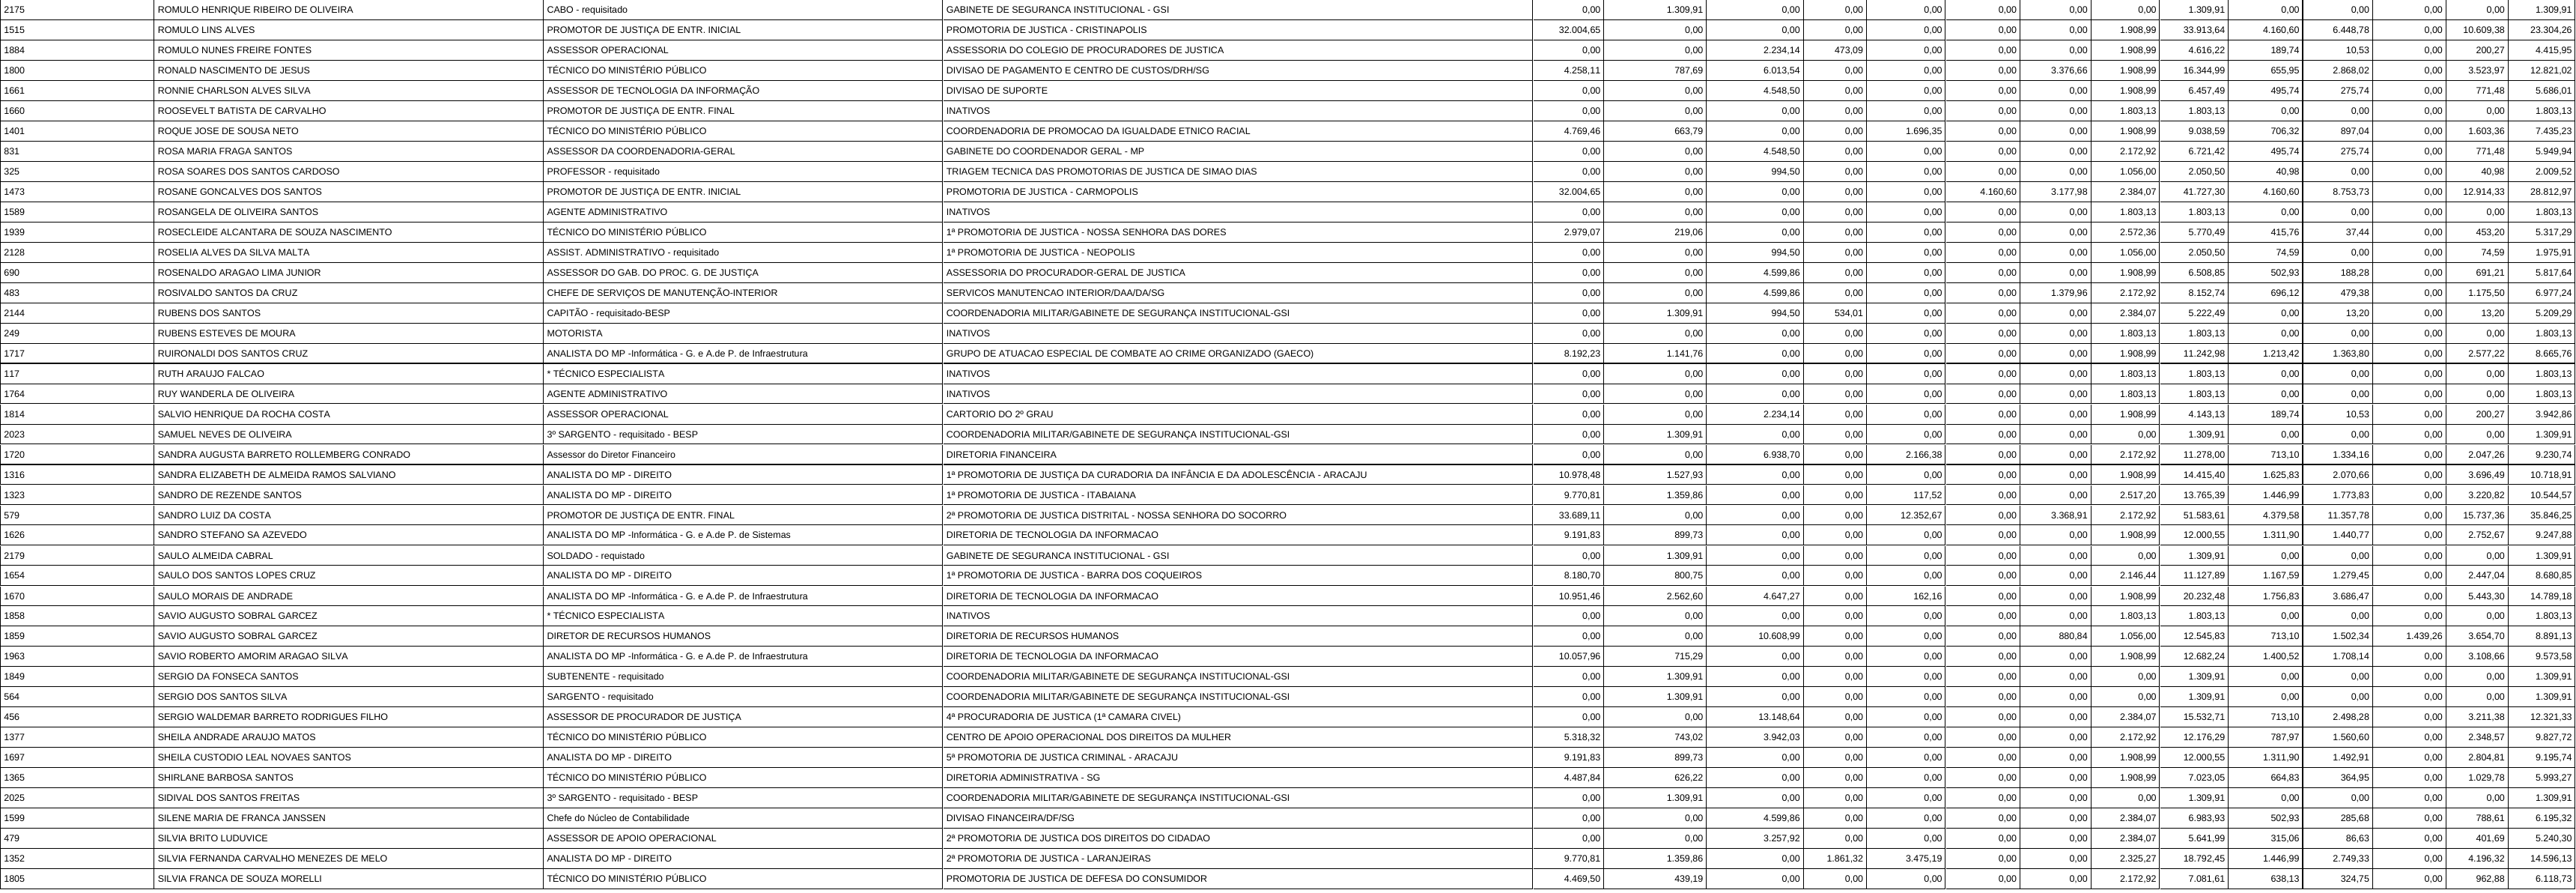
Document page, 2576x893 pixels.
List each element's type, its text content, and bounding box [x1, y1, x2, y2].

table_cell 1.603,36 [2446, 121, 2508, 141]
table_cell 787,97 [2229, 727, 2302, 747]
table_cell 0,00 [1804, 525, 1866, 545]
table_cell 0,00 [1604, 707, 1706, 727]
table_cell SILVIA FERNANDA CARVALHO MENEZES DE MELO [154, 849, 543, 868]
table_cell 2.348,57 [2446, 727, 2508, 747]
table_cell RUY WANDERLA DE OLIVEIRA [154, 384, 543, 403]
table_cell 0,00 [1946, 748, 2020, 767]
table_cell 4.548,50 [1707, 142, 1803, 161]
table_cell 1.975,91 [2509, 243, 2575, 262]
table_cell 0,00 [2020, 788, 2091, 808]
table_cell 0,00 [2020, 849, 2091, 868]
table_cell 10.608,99 [1707, 626, 1803, 646]
table_cell 86,63 [2303, 829, 2372, 848]
table_cell 5.318,32 [1534, 727, 1603, 747]
table_cell 579 [1, 506, 154, 524]
table_cell 0,00 [1946, 101, 2020, 121]
table_cell 0,00 [2020, 768, 2091, 787]
table_cell 0,00 [2373, 829, 2446, 848]
table_cell 9.573,58 [2509, 647, 2575, 666]
table_cell PROMOTOR DE JUSTIÇA DE ENTR. FINAL [544, 101, 942, 121]
table_cell 14.596,13 [2509, 849, 2575, 868]
table_header 1.309,91 [2509, 0, 2575, 19]
table_cell 0,00 [1867, 626, 1945, 646]
table_cell 117 [1, 364, 154, 384]
table_cell 6.938,70 [1707, 445, 1803, 464]
table_cell 0,00 [1604, 263, 1706, 282]
table_cell 0,00 [2020, 40, 2091, 60]
table_cell 0,00 [1604, 384, 1706, 403]
table_cell TÉCNICO DO MINISTÉRIO PÚBLICO [544, 223, 942, 242]
table_cell 2.172,92 [2092, 283, 2159, 303]
table_cell 1939 [1, 223, 154, 242]
table_cell 788,61 [2446, 808, 2508, 828]
table_cell 0,00 [2020, 162, 2091, 181]
table_cell 564 [1, 687, 154, 706]
table_cell ASSESSOR DE TECNOLOGIA DA INFORMAÇÃO [544, 81, 942, 100]
table_cell 0,00 [2373, 243, 2446, 262]
table_cell ANALISTA DO MP - DIREITO [544, 485, 942, 504]
table_cell 0,00 [1867, 303, 1945, 323]
table_cell 0,00 [1946, 445, 2020, 464]
table_cell 0,00 [1867, 667, 1945, 686]
table_cell 3.942,86 [2509, 405, 2575, 424]
table_cell 0,00 [2020, 303, 2091, 323]
table_cell 1.492,91 [2303, 748, 2372, 767]
table_cell 0,00 [2446, 546, 2508, 565]
table_cell 0,00 [1867, 344, 1945, 363]
table_cell 9.195,74 [2509, 748, 2575, 767]
table_cell 0,00 [2020, 667, 2091, 686]
table_cell 4.160,60 [1946, 182, 2020, 202]
table_cell 0,00 [2229, 384, 2302, 403]
table_cell 2023 [1, 425, 154, 444]
table_cell 0,00 [1804, 223, 1866, 242]
table_cell SANDRA ELIZABETH DE ALMEIDA RAMOS SALVIANO [154, 465, 543, 484]
table_cell 0,00 [2020, 647, 2091, 666]
table_cell 0,00 [1867, 364, 1945, 384]
table_cell 1589 [1, 202, 154, 222]
table_cell 15.532,71 [2160, 707, 2228, 727]
table_cell 1859 [1, 626, 154, 646]
table_cell 2.384,07 [2092, 829, 2159, 848]
table_cell 638,13 [2229, 869, 2302, 889]
table_cell 0,00 [2373, 344, 2446, 363]
table_cell 1.908,99 [2092, 465, 2159, 484]
table_cell ASSESSOR DO GAB. DO PROC. G. DE JUSTIÇA [544, 263, 942, 282]
table_cell 880,84 [2020, 626, 2091, 646]
table_cell 1.311,90 [2229, 525, 2302, 545]
table_cell 0,00 [2373, 687, 2446, 706]
table_cell ASSESSOR OPERACIONAL [544, 405, 942, 424]
table_cell 0,00 [1946, 525, 2020, 545]
table_cell 0,00 [2092, 687, 2159, 706]
table_cell 495,74 [2229, 142, 2302, 161]
table_cell 2.172,92 [2092, 869, 2159, 889]
table_cell 0,00 [1804, 283, 1866, 303]
table_cell 0,00 [2020, 606, 2091, 626]
table_cell 12.321,33 [2509, 707, 2575, 727]
table_cell 0,00 [1534, 445, 1603, 464]
table_cell 1ª PROMOTORIA DE JUSTICA - NOSSA SENHORA DAS DORES [944, 223, 1532, 242]
table_cell 0,00 [2373, 223, 2446, 242]
table_cell 1.908,99 [2092, 121, 2159, 141]
table_cell 2.572,36 [2092, 223, 2159, 242]
table_cell 1.908,99 [2092, 81, 2159, 100]
table_cell 0,00 [1946, 283, 2020, 303]
table_cell 473,09 [1804, 40, 1866, 60]
table_cell 2.050,50 [2160, 243, 2228, 262]
table_cell 0,00 [2020, 465, 2091, 484]
table_cell 0,00 [1867, 263, 1945, 282]
table_cell 5.641,99 [2160, 829, 2228, 848]
table_cell 1.309,91 [2160, 425, 2228, 444]
table_cell 32.004,65 [1534, 182, 1603, 202]
table_cell 713,10 [2229, 626, 2302, 646]
table_cell 0,00 [1946, 303, 2020, 323]
table_cell 0,00 [2303, 425, 2372, 444]
table_cell 0,00 [2373, 849, 2446, 868]
table_cell 0,00 [2373, 81, 2446, 100]
table_cell 0,00 [2373, 20, 2446, 40]
table_cell 0,00 [1804, 727, 1866, 747]
table_cell 1.056,00 [2092, 626, 2159, 646]
table_header 2175 [1, 0, 154, 19]
table_cell 0,00 [1867, 727, 1945, 747]
table_cell 6.013,54 [1707, 61, 1803, 80]
table_cell 0,00 [2373, 566, 2446, 585]
table_cell 10.951,46 [1534, 587, 1603, 605]
table_cell 0,00 [2373, 667, 2446, 686]
table_cell 1720 [1, 445, 154, 464]
table_cell 0,00 [1946, 40, 2020, 60]
table_cell 0,00 [1604, 162, 1706, 181]
table_cell 479 [1, 829, 154, 848]
table_cell 0,00 [2446, 667, 2508, 686]
table_cell PROMOTORIA DE JUSTICA - CARMOPOLIS [944, 182, 1532, 202]
table_cell 188,28 [2303, 263, 2372, 282]
table_header 0,00 [1867, 0, 1945, 19]
table_cell DIRETORIA ADMINISTRATIVA - SG [944, 768, 1532, 787]
table_cell 1.309,91 [1604, 788, 1706, 808]
table_cell 117,52 [1867, 485, 1945, 504]
table_cell 8.680,85 [2509, 566, 2575, 585]
table_cell 5.993,27 [2509, 768, 2575, 787]
table_cell 10.978,48 [1534, 465, 1603, 484]
table_header ROMULO HENRIQUE RIBEIRO DE OLIVEIRA [154, 0, 543, 19]
table_cell 0,00 [1804, 626, 1866, 646]
table_cell DIRETORIA DE RECURSOS HUMANOS [944, 626, 1532, 646]
table_cell INATIVOS [944, 384, 1532, 403]
table_cell 0,00 [2020, 263, 2091, 282]
table_cell 0,00 [2373, 61, 2446, 80]
table_cell 690 [1, 263, 154, 282]
table_header 0,00 [2303, 0, 2372, 19]
table_cell 1849 [1, 667, 154, 686]
table_cell 0,00 [1604, 81, 1706, 100]
table_cell 4.487,84 [1534, 768, 1603, 787]
table_cell 1.560,60 [2303, 727, 2372, 747]
table_cell 743,02 [1604, 727, 1706, 747]
table_cell 2.517,20 [2092, 485, 2159, 504]
table_cell 4.769,46 [1534, 121, 1603, 141]
table_cell 0,00 [1534, 303, 1603, 323]
table_header 0,00 [2373, 0, 2446, 19]
table_cell 0,00 [1946, 647, 2020, 666]
table_cell 8.665,76 [2509, 344, 2575, 363]
table_cell 0,00 [1604, 20, 1706, 40]
table_cell 4.599,86 [1707, 283, 1803, 303]
table_cell 0,00 [2229, 364, 2302, 384]
table_cell 0,00 [2020, 829, 2091, 848]
table_cell 3.211,38 [2446, 707, 2508, 727]
table_cell 14.415,40 [2160, 465, 2228, 484]
table_cell 415,76 [2229, 223, 2302, 242]
table_cell 1.756,83 [2229, 587, 2302, 605]
table_cell 0,00 [2446, 324, 2508, 343]
table_cell 8.180,70 [1534, 566, 1603, 585]
table_cell ANALISTA DO MP - DIREITO [544, 465, 942, 484]
table_cell 0,00 [1946, 263, 2020, 282]
table_cell 0,00 [2020, 566, 2091, 585]
table_cell ROSANGELA DE OLIVEIRA SANTOS [154, 202, 543, 222]
table_cell 35.846,25 [2509, 506, 2575, 524]
table_cell 0,00 [1804, 202, 1866, 222]
table_cell 0,00 [2373, 727, 2446, 747]
table_cell 33.689,11 [1534, 506, 1603, 524]
table_cell ASSIST. ADMINISTRATIVO - requisitado [544, 243, 942, 262]
table_cell 1.803,13 [2509, 101, 2575, 121]
table_cell 0,00 [1604, 829, 1706, 848]
table_cell 0,00 [1946, 829, 2020, 848]
table_cell 0,00 [1707, 202, 1803, 222]
table_cell 1.175,50 [2446, 283, 2508, 303]
table_cell 2ª PROMOTORIA DE JUSTICA DISTRITAL - NOSSA SENHORA DO SOCORRO [944, 506, 1532, 524]
table_cell 0,00 [1867, 525, 1945, 545]
table_cell 162,16 [1867, 587, 1945, 605]
table_cell 0,00 [1804, 829, 1866, 848]
table_cell 0,00 [1604, 202, 1706, 222]
table_cell 285,68 [2303, 808, 2372, 828]
table_cell 74,59 [2229, 243, 2302, 262]
table_header 0,00 [2092, 0, 2159, 19]
table_cell 1.773,83 [2303, 485, 2372, 504]
table_cell 0,00 [1534, 81, 1603, 100]
table_cell 0,00 [2373, 405, 2446, 424]
table_cell DIVISAO DE SUPORTE [944, 81, 1532, 100]
table_cell SERVICOS MANUTENCAO INTERIOR/DAA/DA/SG [944, 283, 1532, 303]
table_cell 0,00 [2020, 384, 2091, 403]
table_cell ANALISTA DO MP - DIREITO [544, 748, 942, 767]
table_cell 2179 [1, 546, 154, 565]
table_cell 0,00 [1946, 324, 2020, 343]
table_cell SANDRO LUIZ DA COSTA [154, 506, 543, 524]
table_cell TÉCNICO DO MINISTÉRIO PÚBLICO [544, 121, 942, 141]
table_cell 0,00 [2446, 606, 2508, 626]
table_cell 0,00 [1867, 20, 1945, 40]
table_cell 800,75 [1604, 566, 1706, 585]
table_cell 0,00 [2020, 748, 2091, 767]
table_cell 502,93 [2229, 263, 2302, 282]
table_cell CAPITÃO - requisitado-BESP [544, 303, 942, 323]
table_cell 0,00 [1946, 808, 2020, 828]
table_cell 1ª PROMOTORIA DE JUSTICA - NEOPOLIS [944, 243, 1532, 262]
table_cell 0,00 [2373, 788, 2446, 808]
table_cell 0,00 [1534, 283, 1603, 303]
table_cell ASSESSOR DE PROCURADOR DE JUSTIÇA [544, 707, 942, 727]
table_cell MOTORISTA [544, 324, 942, 343]
table_cell 325 [1, 162, 154, 181]
table_cell ANALISTA DO MP - DIREITO [544, 566, 942, 585]
table_cell 1.908,99 [2092, 405, 2159, 424]
table_cell 0,00 [1804, 364, 1866, 384]
table_cell SUBTENENTE - requisitado [544, 667, 942, 686]
table_cell DIVISAO FINANCEIRA/DF/SG [944, 808, 1532, 828]
table_cell 1599 [1, 808, 154, 828]
table_cell 0,00 [1867, 324, 1945, 343]
table_cell 453,20 [2446, 223, 2508, 242]
table_cell 0,00 [2020, 425, 2091, 444]
table_cell 1.359,86 [1604, 849, 1706, 868]
table_cell 0,00 [2092, 788, 2159, 808]
table_cell SHIRLANE BARBOSA SANTOS [154, 768, 543, 787]
table_cell SERGIO DOS SANTOS SILVA [154, 687, 543, 706]
table_cell 771,48 [2446, 81, 2508, 100]
table_cell 3.475,19 [1867, 849, 1945, 868]
table_cell 12.176,29 [2160, 727, 2228, 747]
table_header 0,00 [1534, 0, 1603, 19]
table_cell 495,74 [2229, 81, 2302, 100]
table_cell 2.050,50 [2160, 162, 2228, 181]
table_cell COORDENADORIA MILITAR/GABINETE DE SEGURANÇA INSTITUCIONAL-GSI [944, 303, 1532, 323]
table_cell INATIVOS [944, 324, 1532, 343]
table_cell 1.803,13 [2160, 324, 2228, 343]
table_cell 0,00 [1804, 445, 1866, 464]
table_cell 1858 [1, 606, 154, 626]
table_cell 1.029,78 [2446, 768, 2508, 787]
table_cell 12.545,83 [2160, 626, 2228, 646]
table_cell 0,00 [1604, 283, 1706, 303]
table_cell 0,00 [1867, 647, 1945, 666]
table_cell CHEFE DE SERVIÇOS DE MANUTENÇÃO-INTERIOR [544, 283, 942, 303]
table_cell 0,00 [1707, 101, 1803, 121]
table_cell 1ª PROMOTORIA DE JUSTICA - ITABAIANA [944, 485, 1532, 504]
table_cell 0,00 [2446, 202, 2508, 222]
table_cell 0,00 [1946, 162, 2020, 181]
table_cell 0,00 [1804, 587, 1866, 605]
table_cell 0,00 [2020, 243, 2091, 262]
table_cell 0,00 [2229, 202, 2302, 222]
table_cell 1.400,52 [2229, 647, 2302, 666]
table_cell 0,00 [1867, 707, 1945, 727]
table_cell 0,00 [2020, 525, 2091, 545]
table_cell 0,00 [1946, 364, 2020, 384]
table_cell 3.376,66 [2020, 61, 2091, 80]
table_cell 1.309,91 [1604, 667, 1706, 686]
table_cell 0,00 [1804, 405, 1866, 424]
table_cell 439,19 [1604, 869, 1706, 889]
table_cell 1ª PROMOTORIA DE JUSTIÇA DA CURADORIA DA INFÂNCIA E DA ADOLESCÊNCIA - ARACAJU [944, 465, 1532, 484]
table_cell COORDENADORIA MILITAR/GABINETE DE SEGURANÇA INSTITUCIONAL-GSI [944, 425, 1532, 444]
table_cell 1717 [1, 344, 154, 363]
table_cell 0,00 [1946, 626, 2020, 646]
table_cell 4.647,27 [1707, 587, 1803, 605]
table_cell 12.000,55 [2160, 525, 2228, 545]
table_cell 771,48 [2446, 142, 2508, 161]
table_cell 0,00 [2229, 788, 2302, 808]
table_cell 1.803,13 [2092, 101, 2159, 121]
table_cell 5.443,30 [2446, 587, 2508, 605]
table_cell 18.792,45 [2160, 849, 2228, 868]
table_cell SAULO MORAIS DE ANDRADE [154, 587, 543, 605]
table_cell 0,00 [1946, 243, 2020, 262]
table_cell 0,00 [2373, 485, 2446, 504]
table_cell 5.949,94 [2509, 142, 2575, 161]
table_cell 0,00 [1804, 808, 1866, 828]
table_cell SILVIA BRITO LUDUVICE [154, 829, 543, 848]
table_cell 0,00 [1867, 283, 1945, 303]
table_cell 2.166,38 [1867, 445, 1945, 464]
table_cell 11.242,98 [2160, 344, 2228, 363]
table_cell 0,00 [1707, 223, 1803, 242]
table_cell 1.309,91 [2160, 667, 2228, 686]
table_cell 0,00 [1867, 546, 1945, 565]
table_cell 1.625,83 [2229, 465, 2302, 484]
table_cell 0,00 [2020, 81, 2091, 100]
table_cell 1654 [1, 566, 154, 585]
table_cell 0,00 [1604, 364, 1706, 384]
table_cell ROSECLEIDE ALCANTARA DE SOUZA NASCIMENTO [154, 223, 543, 242]
table_cell 0,00 [2020, 587, 2091, 605]
table_cell 9.247,88 [2509, 525, 2575, 545]
table_cell 691,21 [2446, 263, 2508, 282]
table_cell 0,00 [1534, 667, 1603, 686]
table_cell 9.770,81 [1534, 485, 1603, 504]
table_cell 189,74 [2229, 40, 2302, 60]
table_cell 0,00 [2020, 405, 2091, 424]
table_cell 0,00 [1867, 808, 1945, 828]
table_cell 0,00 [1946, 707, 2020, 727]
table_cell 0,00 [1804, 243, 1866, 262]
table_cell 0,00 [1534, 384, 1603, 403]
table_cell 994,50 [1707, 303, 1803, 323]
table_cell 0,00 [1604, 445, 1706, 464]
table_cell 1.309,91 [2160, 546, 2228, 565]
table_cell 0,00 [1946, 142, 2020, 161]
table_cell 0,00 [2020, 869, 2091, 889]
table_cell 0,00 [2020, 324, 2091, 343]
table_cell 706,32 [2229, 121, 2302, 141]
table_cell 1814 [1, 405, 154, 424]
table_cell ANALISTA DO MP -Informática - G. e A.de P. de Infraestrutura [544, 344, 942, 363]
table_cell 1.309,91 [2509, 546, 2575, 565]
table_header 0,00 [2020, 0, 2091, 19]
table_cell 0,00 [1867, 202, 1945, 222]
table_cell 0,00 [1867, 182, 1945, 202]
table_cell 2.979,07 [1534, 223, 1603, 242]
table_cell 275,74 [2303, 81, 2372, 100]
table_cell 4.258,11 [1534, 61, 1603, 80]
table_cell 7.081,61 [2160, 869, 2228, 889]
table_cell ROSA MARIA FRAGA SANTOS [154, 142, 543, 161]
table_cell COORDENADORIA MILITAR/GABINETE DE SEGURANÇA INSTITUCIONAL-GSI [944, 687, 1532, 706]
table_cell 0,00 [1867, 748, 1945, 767]
table_cell 1.309,91 [2509, 667, 2575, 686]
table_cell ASSESSORIA DO COLEGIO DE PROCURADORES DE JUSTICA [944, 40, 1532, 60]
table_cell 0,00 [1804, 20, 1866, 40]
table_cell 219,06 [1604, 223, 1706, 242]
table_cell 0,00 [1867, 425, 1945, 444]
table_cell 0,00 [2020, 223, 2091, 242]
table_cell AGENTE ADMINISTRATIVO [544, 202, 942, 222]
table_cell 4.379,58 [2229, 506, 2302, 524]
table_cell 13.148,64 [1707, 707, 1803, 727]
table_cell SOLDADO - requistado [544, 546, 942, 565]
table_cell 10,53 [2303, 40, 2372, 60]
table_cell ROSELIA ALVES DA SILVA MALTA [154, 243, 543, 262]
table_cell DIVISAO DE PAGAMENTO E CENTRO DE CUSTOS/DRH/SG [944, 61, 1532, 80]
table_cell 10,53 [2303, 405, 2372, 424]
table_cell 0,00 [2020, 546, 2091, 565]
table_cell 0,00 [1946, 202, 2020, 222]
table_cell 1670 [1, 587, 154, 605]
table_cell 2.047,26 [2446, 445, 2508, 464]
table_cell RUTH ARAUJO FALCAO [154, 364, 543, 384]
table_cell 2128 [1, 243, 154, 262]
table_cell 1.309,91 [1604, 303, 1706, 323]
table_cell CENTRO DE APOIO OPERACIONAL DOS DIREITOS DA MULHER [944, 727, 1532, 747]
table_cell 0,00 [1804, 81, 1866, 100]
table_cell 0,00 [1534, 788, 1603, 808]
table_cell 275,74 [2303, 142, 2372, 161]
table_cell 1.803,13 [2160, 202, 2228, 222]
table_cell 0,00 [1534, 425, 1603, 444]
table_cell 0,00 [2446, 101, 2508, 121]
table_cell 1.803,13 [2509, 606, 2575, 626]
table_cell 0,00 [2373, 768, 2446, 787]
table_cell 1.141,76 [1604, 344, 1706, 363]
table_cell INATIVOS [944, 606, 1532, 626]
table_cell 0,00 [1867, 606, 1945, 626]
table_cell 715,29 [1604, 647, 1706, 666]
table_cell SAMUEL NEVES DE OLIVEIRA [154, 425, 543, 444]
table_cell 0,00 [1604, 808, 1706, 828]
table_cell 0,00 [1707, 344, 1803, 363]
table_cell ROOSEVELT BATISTA DE CARVALHO [154, 101, 543, 121]
table_cell 0,00 [2303, 202, 2372, 222]
table_cell 3.523,97 [2446, 61, 2508, 80]
table_cell 0,00 [2229, 546, 2302, 565]
table_cell 0,00 [2020, 687, 2091, 706]
table_cell 0,00 [2373, 869, 2446, 889]
table_cell 0,00 [1604, 405, 1706, 424]
table_cell 0,00 [1867, 687, 1945, 706]
table_cell 899,73 [1604, 748, 1706, 767]
table_cell 2ª PROMOTORIA DE JUSTICA - LARANJEIRAS [944, 849, 1532, 868]
table_cell 33.913,64 [2160, 20, 2228, 40]
table_cell COORDENADORIA MILITAR/GABINETE DE SEGURANÇA INSTITUCIONAL-GSI [944, 788, 1532, 808]
table_cell 9.770,81 [1534, 849, 1603, 868]
table_cell 0,00 [1804, 121, 1866, 141]
table_cell 0,00 [1707, 546, 1803, 565]
table_cell TÉCNICO DO MINISTÉRIO PÚBLICO [544, 727, 942, 747]
table_cell ROSANE GONCALVES DOS SANTOS [154, 182, 543, 202]
table_cell 2.384,07 [2092, 182, 2159, 202]
table_cell 6.721,42 [2160, 142, 2228, 161]
table_cell 0,00 [1946, 546, 2020, 565]
table_cell 0,00 [1707, 667, 1803, 686]
table_cell 1661 [1, 81, 154, 100]
table_cell 13,20 [2303, 303, 2372, 323]
table_cell 2.384,07 [2092, 707, 2159, 727]
table_cell 0,00 [2373, 303, 2446, 323]
table_cell 8.192,23 [1534, 344, 1603, 363]
table_cell PROMOTOR DE JUSTIÇA DE ENTR. INICIAL [544, 20, 942, 40]
table_cell 0,00 [1804, 425, 1866, 444]
table_cell 0,00 [1804, 324, 1866, 343]
table_cell SAVIO ROBERTO AMORIM ARAGAO SILVA [154, 647, 543, 666]
table_cell 0,00 [1804, 384, 1866, 403]
table_cell 0,00 [1604, 606, 1706, 626]
table_cell 4.469,50 [1534, 869, 1603, 889]
table_cell SIDIVAL DOS SANTOS FREITAS [154, 788, 543, 808]
table_cell 0,00 [1867, 40, 1945, 60]
table_cell 2.384,07 [2092, 808, 2159, 828]
table_cell 0,00 [1946, 566, 2020, 585]
table_cell 0,00 [1534, 808, 1603, 828]
table_cell 0,00 [1804, 869, 1866, 889]
table_cell 2.562,60 [1604, 587, 1706, 605]
table_cell 1697 [1, 748, 154, 767]
table_cell 1.379,96 [2020, 283, 2091, 303]
table_cell 0,00 [1946, 20, 2020, 40]
table_cell 11.357,78 [2303, 506, 2372, 524]
table_cell 11.278,00 [2160, 445, 2228, 464]
table_cell 3.696,49 [2446, 465, 2508, 484]
table_cell 0,00 [1534, 40, 1603, 60]
table_cell 1.908,99 [2092, 525, 2159, 545]
table_cell 20.232,48 [2160, 587, 2228, 605]
table_cell 0,00 [1707, 425, 1803, 444]
table_cell 10.609,38 [2446, 20, 2508, 40]
table_cell 1.908,99 [2092, 40, 2159, 60]
table_cell 0,00 [2229, 303, 2302, 323]
table_cell ROQUE JOSE DE SOUSA NETO [154, 121, 543, 141]
table_cell ASSESSORIA DO PROCURADOR-GERAL DE JUSTICA [944, 263, 1532, 282]
table_cell 1377 [1, 727, 154, 747]
table_cell 0,00 [1804, 788, 1866, 808]
table_cell SAVIO AUGUSTO SOBRAL GARCEZ [154, 606, 543, 626]
table_cell 713,10 [2229, 445, 2302, 464]
table_cell 1.803,13 [2160, 384, 2228, 403]
table_cell ANALISTA DO MP -Informática - G. e A.de P. de Infraestrutura [544, 587, 942, 605]
table_cell 1.309,91 [1604, 687, 1706, 706]
table_cell 2.577,22 [2446, 344, 2508, 363]
table_cell 1.803,13 [2509, 384, 2575, 403]
table_cell 1.502,34 [2303, 626, 2372, 646]
table_cell SILENE MARIA DE FRANCA JANSSEN [154, 808, 543, 828]
table_cell 0,00 [1534, 202, 1603, 222]
table_cell 0,00 [2446, 788, 2508, 808]
table_cell 12.000,55 [2160, 748, 2228, 767]
table_cell 0,00 [2020, 142, 2091, 161]
table_cell 28.812,97 [2509, 182, 2575, 202]
table_cell 0,00 [2303, 364, 2372, 384]
table_cell 962,88 [2446, 869, 2508, 889]
table_cell 0,00 [1946, 344, 2020, 363]
table_cell 0,00 [1534, 324, 1603, 343]
table_cell RUBENS ESTEVES DE MOURA [154, 324, 543, 343]
table_cell 0,00 [2373, 506, 2446, 524]
table_cell 534,01 [1804, 303, 1866, 323]
table_cell 0,00 [1804, 667, 1866, 686]
table_cell 0,00 [1804, 748, 1866, 767]
table_cell 1.309,91 [2509, 425, 2575, 444]
table_cell 696,12 [2229, 283, 2302, 303]
table_cell COORDENADORIA DE PROMOCAO DA IGUALDADE ETNICO RACIAL [944, 121, 1532, 141]
table_cell 4.548,50 [1707, 81, 1803, 100]
table_cell 1.803,13 [2092, 364, 2159, 384]
table_cell 0,00 [1804, 566, 1866, 585]
table_cell 12.914,33 [2446, 182, 2508, 202]
table_cell PROMOTORIA DE JUSTICA - CRISTINAPOLIS [944, 20, 1532, 40]
table_cell 2.498,28 [2303, 707, 2372, 727]
table_cell 1.309,91 [2509, 687, 2575, 706]
table_cell PROMOTOR DE JUSTIÇA DE ENTR. FINAL [544, 506, 942, 524]
table_cell 0,00 [2373, 647, 2446, 666]
table_cell 2.172,92 [2092, 142, 2159, 161]
table_cell 0,00 [2373, 546, 2446, 565]
table_cell 1.803,13 [2509, 202, 2575, 222]
table_cell ROMULO LINS ALVES [154, 20, 543, 40]
table_cell 0,00 [1946, 81, 2020, 100]
table_cell 663,79 [1604, 121, 1706, 141]
table_cell 0,00 [1534, 606, 1603, 626]
table_cell 994,50 [1707, 162, 1803, 181]
table_cell ASSESSOR OPERACIONAL [544, 40, 942, 60]
table_cell 6.977,24 [2509, 283, 2575, 303]
table_cell 0,00 [2092, 546, 2159, 565]
table_cell 0,00 [2020, 445, 2091, 464]
table_cell 0,00 [1604, 243, 1706, 262]
table_cell 3.942,03 [1707, 727, 1803, 747]
table_cell 2.234,14 [1707, 405, 1803, 424]
table_cell ROSA SOARES DOS SANTOS CARDOSO [154, 162, 543, 181]
table_cell 1.803,13 [2160, 364, 2228, 384]
table_cell 0,00 [1707, 182, 1803, 202]
table_cell 200,27 [2446, 405, 2508, 424]
table_cell 0,00 [1707, 606, 1803, 626]
table_cell SAULO DOS SANTOS LOPES CRUZ [154, 566, 543, 585]
table_cell 3.220,82 [2446, 485, 2508, 504]
table_cell 1473 [1, 182, 154, 202]
table_cell 200,27 [2446, 40, 2508, 60]
table_cell 6.448,78 [2303, 20, 2372, 40]
table_cell INATIVOS [944, 202, 1532, 222]
table_cell 1.309,91 [2160, 788, 2228, 808]
table_cell 0,00 [1867, 243, 1945, 262]
table_cell 0,00 [2373, 587, 2446, 605]
table_cell 0,00 [1946, 425, 2020, 444]
table_cell 994,50 [1707, 243, 1803, 262]
table_cell 3.108,66 [2446, 647, 2508, 666]
table_cell 0,00 [2373, 425, 2446, 444]
table_cell 2.752,67 [2446, 525, 2508, 545]
table_cell 0,00 [2373, 748, 2446, 767]
table_cell 0,00 [1946, 768, 2020, 787]
table_cell 1.167,59 [2229, 566, 2302, 585]
table_cell 0,00 [2020, 485, 2091, 504]
table_cell TÉCNICO DO MINISTÉRIO PÚBLICO [544, 61, 942, 80]
table_cell RUIRONALDI DOS SANTOS CRUZ [154, 344, 543, 363]
table_cell 0,00 [1867, 768, 1945, 787]
table_cell 1800 [1, 61, 154, 80]
table_cell 6.983,93 [2160, 808, 2228, 828]
table_cell RONNIE CHARLSON ALVES SILVA [154, 81, 543, 100]
table_cell RONALD NASCIMENTO DE JESUS [154, 61, 543, 80]
table_cell 1.279,45 [2303, 566, 2372, 585]
table_cell 2.384,07 [2092, 303, 2159, 323]
table_cell 0,00 [1867, 869, 1945, 889]
table_cell 2.325,27 [2092, 849, 2159, 868]
table_cell 0,00 [1804, 546, 1866, 565]
table_cell 37,44 [2303, 223, 2372, 242]
table_cell 483 [1, 283, 154, 303]
table_cell 0,00 [2373, 101, 2446, 121]
table_cell GABINETE DO COORDENADOR GERAL - MP [944, 142, 1532, 161]
table_cell 0,00 [1707, 506, 1803, 524]
table_cell 0,00 [1804, 707, 1866, 727]
table_cell 4.616,22 [2160, 40, 2228, 60]
table_cell 1.908,99 [2092, 587, 2159, 605]
table_cell TRIAGEM TECNICA DAS PROMOTORIAS DE JUSTICA DE SIMAO DIAS [944, 162, 1532, 181]
table_cell 0,00 [1804, 142, 1866, 161]
table_cell ROMULO NUNES FREIRE FONTES [154, 40, 543, 60]
table_cell 0,00 [1946, 485, 2020, 504]
table_cell 12.821,02 [2509, 61, 2575, 80]
table_cell 401,69 [2446, 829, 2508, 848]
table_cell 4.599,86 [1707, 808, 1803, 828]
table_cell 0,00 [2020, 808, 2091, 828]
table_cell SANDRO STEFANO SA AZEVEDO [154, 525, 543, 545]
table_cell 0,00 [1946, 61, 2020, 80]
table_cell 1.309,91 [1604, 425, 1706, 444]
table_cell INATIVOS [944, 101, 1532, 121]
table_cell 0,00 [2373, 121, 2446, 141]
table_cell 502,93 [2229, 808, 2302, 828]
table_cell 0,00 [2020, 121, 2091, 141]
table_cell 0,00 [2020, 101, 2091, 121]
table_cell 0,00 [1804, 647, 1866, 666]
table_cell 3.654,70 [2446, 626, 2508, 646]
table_cell 0,00 [1707, 465, 1803, 484]
table_cell 2.146,44 [2092, 566, 2159, 585]
table_cell 0,00 [2020, 727, 2091, 747]
table_cell 1.908,99 [2092, 768, 2159, 787]
table_cell PROMOTOR DE JUSTIÇA DE ENTR. INICIAL [544, 182, 942, 202]
table_cell 1515 [1, 20, 154, 40]
table_cell 10.544,57 [2509, 485, 2575, 504]
table_cell SANDRA AUGUSTA BARRETO ROLLEMBERG CONRADO [154, 445, 543, 464]
table_cell 0,00 [1604, 182, 1706, 202]
table_cell 0,00 [1946, 849, 2020, 868]
table_cell 0,00 [1534, 405, 1603, 424]
table_cell 0,00 [1867, 566, 1945, 585]
table_cell 1.803,13 [2509, 364, 2575, 384]
table_cell 0,00 [2020, 202, 2091, 222]
table_cell 9.191,83 [1534, 748, 1603, 767]
table_cell 0,00 [1946, 121, 2020, 141]
table_header 1.309,91 [1604, 0, 1706, 19]
table_cell 0,00 [2229, 606, 2302, 626]
table_cell ROSENALDO ARAGAO LIMA JUNIOR [154, 263, 543, 282]
table_cell 6.457,49 [2160, 81, 2228, 100]
table_cell 0,00 [2303, 546, 2372, 565]
table_cell ASSESSOR DE APOIO OPERACIONAL [544, 829, 942, 848]
table_cell SARGENTO - requisitado [544, 687, 942, 706]
table_cell 0,00 [1534, 101, 1603, 121]
table_cell 626,22 [1604, 768, 1706, 787]
table_cell 4ª PROCURADORIA DE JUSTICA (1ª CAMARA CIVEL) [944, 707, 1532, 727]
table_cell 0,00 [1946, 506, 2020, 524]
table_cell 7.023,05 [2160, 768, 2228, 787]
table_cell 1.527,93 [1604, 465, 1706, 484]
table_cell 0,00 [1534, 162, 1603, 181]
table_cell 0,00 [2229, 687, 2302, 706]
table_cell 1884 [1, 40, 154, 60]
table_cell 0,00 [1804, 61, 1866, 80]
table_cell 0,00 [1804, 182, 1866, 202]
table_cell 0,00 [1604, 626, 1706, 646]
table_cell 1.908,99 [2092, 344, 2159, 363]
table_cell 2.234,14 [1707, 40, 1803, 60]
table_cell 0,00 [1707, 849, 1803, 868]
table_cell 655,95 [2229, 61, 2302, 80]
table_cell * TÉCNICO ESPECIALISTA [544, 364, 942, 384]
table_cell 6.118,73 [2509, 869, 2575, 889]
table_cell 1.446,99 [2229, 485, 2302, 504]
table_cell 1.803,13 [2160, 606, 2228, 626]
table_cell 0,00 [1534, 142, 1603, 161]
table_cell 1.803,13 [2092, 202, 2159, 222]
table_cell 0,00 [1867, 61, 1945, 80]
table_cell 0,00 [1707, 768, 1803, 787]
table_cell 5.222,49 [2160, 303, 2228, 323]
table_cell ANALISTA DO MP - DIREITO [544, 849, 942, 868]
table_cell 1.708,14 [2303, 647, 2372, 666]
table_cell 0,00 [1804, 485, 1866, 504]
table_cell 3.177,98 [2020, 182, 2091, 202]
table_cell 1.696,35 [1867, 121, 1945, 141]
table_cell 1.908,99 [2092, 20, 2159, 40]
table_cell SERGIO DA FONSECA SANTOS [154, 667, 543, 686]
table_cell 2.868,02 [2303, 61, 2372, 80]
table_cell 0,00 [2303, 243, 2372, 262]
table_cell 8.753,73 [2303, 182, 2372, 202]
table_cell 2.172,92 [2092, 727, 2159, 747]
table_cell 0,00 [1867, 384, 1945, 403]
table_cell 5.240,30 [2509, 829, 2575, 848]
table_cell 0,00 [1946, 788, 2020, 808]
table_cell 0,00 [1707, 20, 1803, 40]
table_cell 5.317,29 [2509, 223, 2575, 242]
table_cell 0,00 [2303, 384, 2372, 403]
table_cell 4.143,13 [2160, 405, 2228, 424]
table_cell 456 [1, 707, 154, 727]
table_cell TÉCNICO DO MINISTÉRIO PÚBLICO [544, 768, 942, 787]
table_cell 1.803,13 [2092, 606, 2159, 626]
table_cell 0,00 [1867, 829, 1945, 848]
table_cell 0,00 [2373, 384, 2446, 403]
table_cell 10.718,91 [2509, 465, 2575, 484]
table_cell 6.195,32 [2509, 808, 2575, 828]
table_cell 1.056,00 [2092, 162, 2159, 181]
table_cell 0,00 [1804, 263, 1866, 282]
table_cell 0,00 [1946, 465, 2020, 484]
table_cell 2025 [1, 788, 154, 808]
table_cell 0,00 [2303, 101, 2372, 121]
table_cell 51.583,61 [2160, 506, 2228, 524]
table_cell 899,73 [1604, 525, 1706, 545]
table_cell 0,00 [1804, 162, 1866, 181]
table_cell 0,00 [1604, 324, 1706, 343]
table_cell 0,00 [1604, 142, 1706, 161]
table_cell 0,00 [1534, 263, 1603, 282]
table_cell 1352 [1, 849, 154, 868]
table_cell 1.803,13 [2509, 324, 2575, 343]
table_cell 1.311,90 [2229, 748, 2302, 767]
table_cell 0,00 [1804, 768, 1866, 787]
table_cell 4.599,86 [1707, 263, 1803, 282]
table_cell 5.770,49 [2160, 223, 2228, 242]
table_cell GRUPO DE ATUACAO ESPECIAL DE COMBATE AO CRIME ORGANIZADO (GAECO) [944, 344, 1532, 363]
table_cell 315,06 [2229, 829, 2302, 848]
table_cell 1.439,26 [2373, 626, 2446, 646]
table_cell 0,00 [1867, 81, 1945, 100]
table_cell 0,00 [2229, 425, 2302, 444]
table_cell 664,83 [2229, 768, 2302, 787]
table_cell 0,00 [2373, 162, 2446, 181]
table_cell 2.172,92 [2092, 445, 2159, 464]
table_cell 0,00 [2373, 525, 2446, 545]
table_cell 1.440,77 [2303, 525, 2372, 545]
table_cell 0,00 [2020, 707, 2091, 727]
table_cell AGENTE ADMINISTRATIVO [544, 384, 942, 403]
table_cell SALVIO HENRIQUE DA ROCHA COSTA [154, 405, 543, 424]
table_cell 1ª PROMOTORIA DE JUSTICA - BARRA DOS COQUEIROS [944, 566, 1532, 585]
table_cell 0,00 [1946, 405, 2020, 424]
table_cell 0,00 [2229, 324, 2302, 343]
table_cell 0,00 [1804, 344, 1866, 363]
table_cell 1.363,80 [2303, 344, 2372, 363]
table_cell 2ª PROMOTORIA DE JUSTICA DOS DIREITOS DO CIDADAO [944, 829, 1532, 848]
table_cell 0,00 [1707, 525, 1803, 545]
table_cell 0,00 [1867, 405, 1945, 424]
table_cell 0,00 [2373, 283, 2446, 303]
table_cell ASSESSOR DA COORDENADORIA-GERAL [544, 142, 942, 161]
table_cell 0,00 [2373, 142, 2446, 161]
table_cell 0,00 [1946, 727, 2020, 747]
table_cell 0,00 [1604, 101, 1706, 121]
table_cell 1.861,32 [1804, 849, 1866, 868]
table_cell 0,00 [2303, 788, 2372, 808]
table_cell 0,00 [2303, 606, 2372, 626]
table_cell 0,00 [2373, 263, 2446, 282]
table_cell 0,00 [2229, 667, 2302, 686]
table_cell 2.749,33 [2303, 849, 2372, 868]
table_cell 787,69 [1604, 61, 1706, 80]
table_cell 10.057,96 [1534, 647, 1603, 666]
table_cell 189,74 [2229, 405, 2302, 424]
table_cell COORDENADORIA MILITAR/GABINETE DE SEGURANÇA INSTITUCIONAL-GSI [944, 667, 1532, 686]
table_cell 12.682,24 [2160, 647, 2228, 666]
table_cell 13,20 [2446, 303, 2508, 323]
table_cell 23.304,26 [2509, 20, 2575, 40]
table_cell 0,00 [1707, 324, 1803, 343]
table_cell 1.309,91 [2160, 687, 2228, 706]
table_cell 0,00 [2373, 808, 2446, 828]
table_cell 897,04 [2303, 121, 2372, 141]
table_header GABINETE DE SEGURANCA INSTITUCIONAL - GSI [944, 0, 1532, 19]
table_header 0,00 [2229, 0, 2302, 19]
table_cell 0,00 [1534, 546, 1603, 565]
table_cell 1805 [1, 869, 154, 889]
table_cell PROFESSOR - requisitado [544, 162, 942, 181]
table_cell 1316 [1, 465, 154, 484]
table_cell 1.908,99 [2092, 263, 2159, 282]
table_cell ANALISTA DO MP -Informática - G. e A.de P. de Sistemas [544, 525, 942, 545]
table_cell 4.160,60 [2229, 20, 2302, 40]
table_cell 6.508,85 [2160, 263, 2228, 282]
table_cell 0,00 [1867, 162, 1945, 181]
table_cell 0,00 [2303, 324, 2372, 343]
table_cell 9.230,74 [2509, 445, 2575, 464]
table_cell 0,00 [1867, 788, 1945, 808]
table_cell 0,00 [1534, 707, 1603, 727]
table_cell 0,00 [1707, 788, 1803, 808]
table_cell 1.334,16 [2303, 445, 2372, 464]
table_cell 1323 [1, 485, 154, 504]
table_cell 0,00 [1707, 647, 1803, 666]
table_cell 0,00 [2373, 606, 2446, 626]
table_cell 1.908,99 [2092, 61, 2159, 80]
table_cell SHEILA ANDRADE ARAUJO MATOS [154, 727, 543, 747]
table_cell 0,00 [1534, 626, 1603, 646]
table_cell 0,00 [1707, 121, 1803, 141]
table_cell 0,00 [2373, 465, 2446, 484]
table_header 0,00 [1804, 0, 1866, 19]
table_cell 3.368,91 [2020, 506, 2091, 524]
table_cell 9.827,72 [2509, 727, 2575, 747]
table_cell 0,00 [2020, 364, 2091, 384]
table_cell 0,00 [2373, 364, 2446, 384]
table_cell 0,00 [1604, 40, 1706, 60]
table_cell 0,00 [1804, 465, 1866, 484]
table_cell 0,00 [1867, 223, 1945, 242]
table_cell 249 [1, 324, 154, 343]
table_header CABO - requisitado [544, 0, 942, 19]
table_cell 0,00 [1804, 506, 1866, 524]
table_cell 1.213,42 [2229, 344, 2302, 363]
table_cell 0,00 [1946, 687, 2020, 706]
table_cell 0,00 [2373, 324, 2446, 343]
table_cell DIRETOR DE RECURSOS HUMANOS [544, 626, 942, 646]
table_cell 0,00 [2092, 425, 2159, 444]
table_cell 1.446,99 [2229, 849, 2302, 868]
table_cell CARTORIO DO 2º GRAU [944, 405, 1532, 424]
table_cell 0,00 [1946, 667, 2020, 686]
table_cell 1.359,86 [1604, 485, 1706, 504]
table_cell 2.070,66 [2303, 465, 2372, 484]
table_cell 0,00 [1804, 606, 1866, 626]
table_cell SHEILA CUSTODIO LEAL NOVAES SANTOS [154, 748, 543, 767]
table_cell Chefe do Núcleo de Contabilidade [544, 808, 942, 828]
table_cell TÉCNICO DO MINISTÉRIO PÚBLICO [544, 869, 942, 889]
table_cell 4.160,60 [2229, 182, 2302, 202]
table_cell 831 [1, 142, 154, 161]
table_cell 0,00 [1946, 869, 2020, 889]
table_cell 0,00 [1867, 142, 1945, 161]
table_cell 4.415,95 [2509, 40, 2575, 60]
table_cell 7.435,23 [2509, 121, 2575, 141]
table_cell 0,00 [2373, 202, 2446, 222]
table_cell 11.127,89 [2160, 566, 2228, 585]
table_cell 0,00 [1946, 223, 2020, 242]
table_cell 1.309,91 [1604, 546, 1706, 565]
table_cell 5.209,29 [2509, 303, 2575, 323]
table_cell 2.009,52 [2509, 162, 2575, 181]
table_cell 0,00 [2303, 667, 2372, 686]
table_cell 0,00 [1707, 687, 1803, 706]
table_cell 0,00 [2446, 687, 2508, 706]
table_cell 0,00 [1946, 587, 2020, 605]
table_cell 0,00 [1604, 506, 1706, 524]
table_cell 0,00 [1707, 869, 1803, 889]
table_cell 15.737,36 [2446, 506, 2508, 524]
table_cell 0,00 [2446, 425, 2508, 444]
table_cell PROMOTORIA DE JUSTICA DE DEFESA DO CONSUMIDOR [944, 869, 1532, 889]
table_cell 0,00 [2020, 20, 2091, 40]
table_cell 1.908,99 [2092, 748, 2159, 767]
table_cell 40,98 [2446, 162, 2508, 181]
table_cell 1365 [1, 768, 154, 787]
table_cell 4.196,32 [2446, 849, 2508, 868]
table_cell 0,00 [2373, 445, 2446, 464]
table_cell SILVIA FRANCA DE SOUZA MORELLI [154, 869, 543, 889]
table_cell 41.727,30 [2160, 182, 2228, 202]
table_cell 3º SARGENTO - requisitado - BESP [544, 425, 942, 444]
table_header 1.309,91 [2160, 0, 2228, 19]
table_cell ANALISTA DO MP -Informática - G. e A.de P. de Infraestrutura [544, 647, 942, 666]
table_cell 0,00 [1867, 465, 1945, 484]
table_cell 0,00 [1707, 485, 1803, 504]
table_header 0,00 [1707, 0, 1803, 19]
table_cell 713,10 [2229, 707, 2302, 727]
table_cell 1.803,13 [2092, 324, 2159, 343]
table_cell 9.038,59 [2160, 121, 2228, 141]
table_cell 1401 [1, 121, 154, 141]
table_cell 0,00 [2303, 162, 2372, 181]
table_cell DIRETORIA DE TECNOLOGIA DA INFORMACAO [944, 587, 1532, 605]
table_cell 0,00 [1707, 364, 1803, 384]
table_cell 0,00 [2373, 707, 2446, 727]
table_cell 0,00 [1707, 748, 1803, 767]
table_cell 2.172,92 [2092, 506, 2159, 524]
table_cell 0,00 [1946, 606, 2020, 626]
table_cell ROSIVALDO SANTOS DA CRUZ [154, 283, 543, 303]
table_cell 0,00 [2446, 384, 2508, 403]
table_cell 2144 [1, 303, 154, 323]
table_cell DIRETORIA DE TECNOLOGIA DA INFORMACAO [944, 647, 1532, 666]
table_cell 3.686,47 [2303, 587, 2372, 605]
table_cell SAVIO AUGUSTO SOBRAL GARCEZ [154, 626, 543, 646]
table_cell 2.447,04 [2446, 566, 2508, 585]
table_cell 14.789,18 [2509, 587, 2575, 605]
table_cell 2.804,81 [2446, 748, 2508, 767]
table_cell 0,00 [1534, 687, 1603, 706]
table_cell RUBENS DOS SANTOS [154, 303, 543, 323]
table_cell 0,00 [1534, 829, 1603, 848]
table_cell 0,00 [2229, 101, 2302, 121]
table_cell 5ª PROMOTORIA DE JUSTICA CRIMINAL - ARACAJU [944, 748, 1532, 767]
table_cell 13.765,39 [2160, 485, 2228, 504]
table_cell 40,98 [2229, 162, 2302, 181]
table_cell 0,00 [1534, 243, 1603, 262]
table_cell 5.686,01 [2509, 81, 2575, 100]
table_cell 5.817,64 [2509, 263, 2575, 282]
table_cell 12.352,67 [1867, 506, 1945, 524]
table_cell SERGIO WALDEMAR BARRETO RODRIGUES FILHO [154, 707, 543, 727]
table_cell INATIVOS [944, 364, 1532, 384]
table_cell 479,38 [2303, 283, 2372, 303]
table_cell 8.891,13 [2509, 626, 2575, 646]
table_cell 324,75 [2303, 869, 2372, 889]
table_cell 1660 [1, 101, 154, 121]
table_cell 16.344,99 [2160, 61, 2228, 80]
table_cell 1.803,13 [2160, 101, 2228, 121]
table_cell 0,00 [2373, 182, 2446, 202]
table_cell 1963 [1, 647, 154, 666]
table_cell 0,00 [1804, 687, 1866, 706]
table_cell 1.056,00 [2092, 243, 2159, 262]
table_cell 0,00 [1707, 384, 1803, 403]
table_cell 0,00 [1946, 384, 2020, 403]
table_cell 0,00 [1534, 364, 1603, 384]
table_cell 0,00 [1707, 566, 1803, 585]
table_cell 364,95 [2303, 768, 2372, 787]
table_cell 74,59 [2446, 243, 2508, 262]
table_cell DIRETORIA DE TECNOLOGIA DA INFORMACAO [944, 525, 1532, 545]
table_cell SAULO ALMEIDA CABRAL [154, 546, 543, 565]
table_cell 1626 [1, 525, 154, 545]
table_cell 0,00 [2373, 40, 2446, 60]
table_cell 1.309,91 [2509, 788, 2575, 808]
table_cell 0,00 [1867, 101, 1945, 121]
table_header 0,00 [1946, 0, 2020, 19]
table_cell * TÉCNICO ESPECIALISTA [544, 606, 942, 626]
table_cell 3.257,92 [1707, 829, 1803, 848]
table_cell DIRETORIA FINANCEIRA [944, 445, 1532, 464]
table_header 0,00 [2446, 0, 2508, 19]
table_cell 3º SARGENTO - requisitado - BESP [544, 788, 942, 808]
table_cell 0,00 [2303, 687, 2372, 706]
table_cell 1.803,13 [2092, 384, 2159, 403]
table_cell 32.004,65 [1534, 20, 1603, 40]
table_cell 0,00 [2092, 667, 2159, 686]
table_cell Assessor do Diretor Financeiro [544, 445, 942, 464]
table_cell GABINETE DE SEGURANCA INSTITUCIONAL - GSI [944, 546, 1532, 565]
table_cell 0,00 [2446, 364, 2508, 384]
table_cell SANDRO DE REZENDE SANTOS [154, 485, 543, 504]
table_cell 0,00 [2020, 344, 2091, 363]
table_cell 8.152,74 [2160, 283, 2228, 303]
table_cell 1.908,99 [2092, 647, 2159, 666]
table_cell 1764 [1, 384, 154, 403]
table_cell 9.191,83 [1534, 525, 1603, 545]
table_cell 0,00 [1804, 101, 1866, 121]
